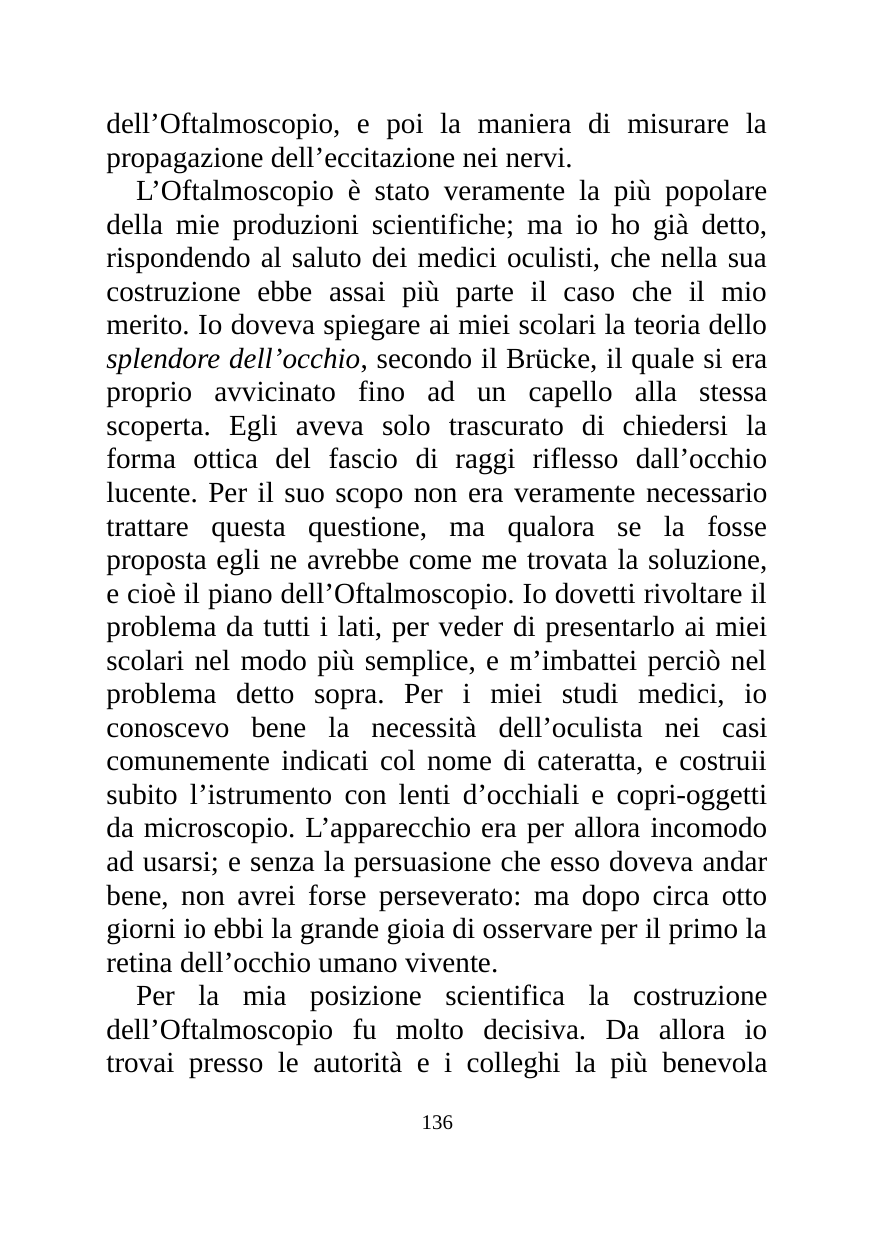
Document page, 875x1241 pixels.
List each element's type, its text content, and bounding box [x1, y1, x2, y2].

text Per la mia posizione scientifica la costruzione dell’Oftalmoscopio fu molto decisiva. Da allora io trovai presso le autorità e i colleghi la più benevola [106, 978, 768, 1079]
text dell’Oftalmoscopio, e poi la maniera di misurare la propagazione dell’eccitazione nei nervi. [106, 106, 768, 173]
text L’Oftalmoscopio è stato veramente la più popolare della mie produzioni scientifiche; ma io ho già detto, rispondendo al saluto dei medici oculisti, che nella sua costruzione ebbe assai più parte il caso che il mio merito. Io doveva spiegare ai miei scolari la teoria dello splendore dell’occhio, secondo il Brücke, il quale si era proprio avvicinato fino ad un capello alla stessa scoperta. Egli aveva solo trascurato di chiedersi la forma ottica del fascio di raggi riflesso dall’occhio lucente. Per il suo scopo non era veramente necessario trattare questa questione, ma qualora se la fosse proposta egli ne avrebbe come me trovata la soluzione, e cioè il piano dell’Oftalmoscopio. Io dovetti rivoltare il problema da tutti i lati, per veder di presentarlo ai miei scolari nel modo più semplice, e m’imbattei perciò nel problema detto sopra. Per i miei studi medici, io conoscevo bene la necessità dell’oculista nei casi comunemente indicati col nome di cateratta, e costruii subito l’istrumento con lenti d’occhiali e copri-oggetti da microscopio. L’apparecchio era per allora incomodo ad usarsi; e senza la persuasione che esso doveva andar bene, non avrei forse perseverato: ma dopo circa otto giorni io ebbi la grande gioia di osservare per il primo la retina dell’occhio umano vivente. [106, 173, 768, 978]
